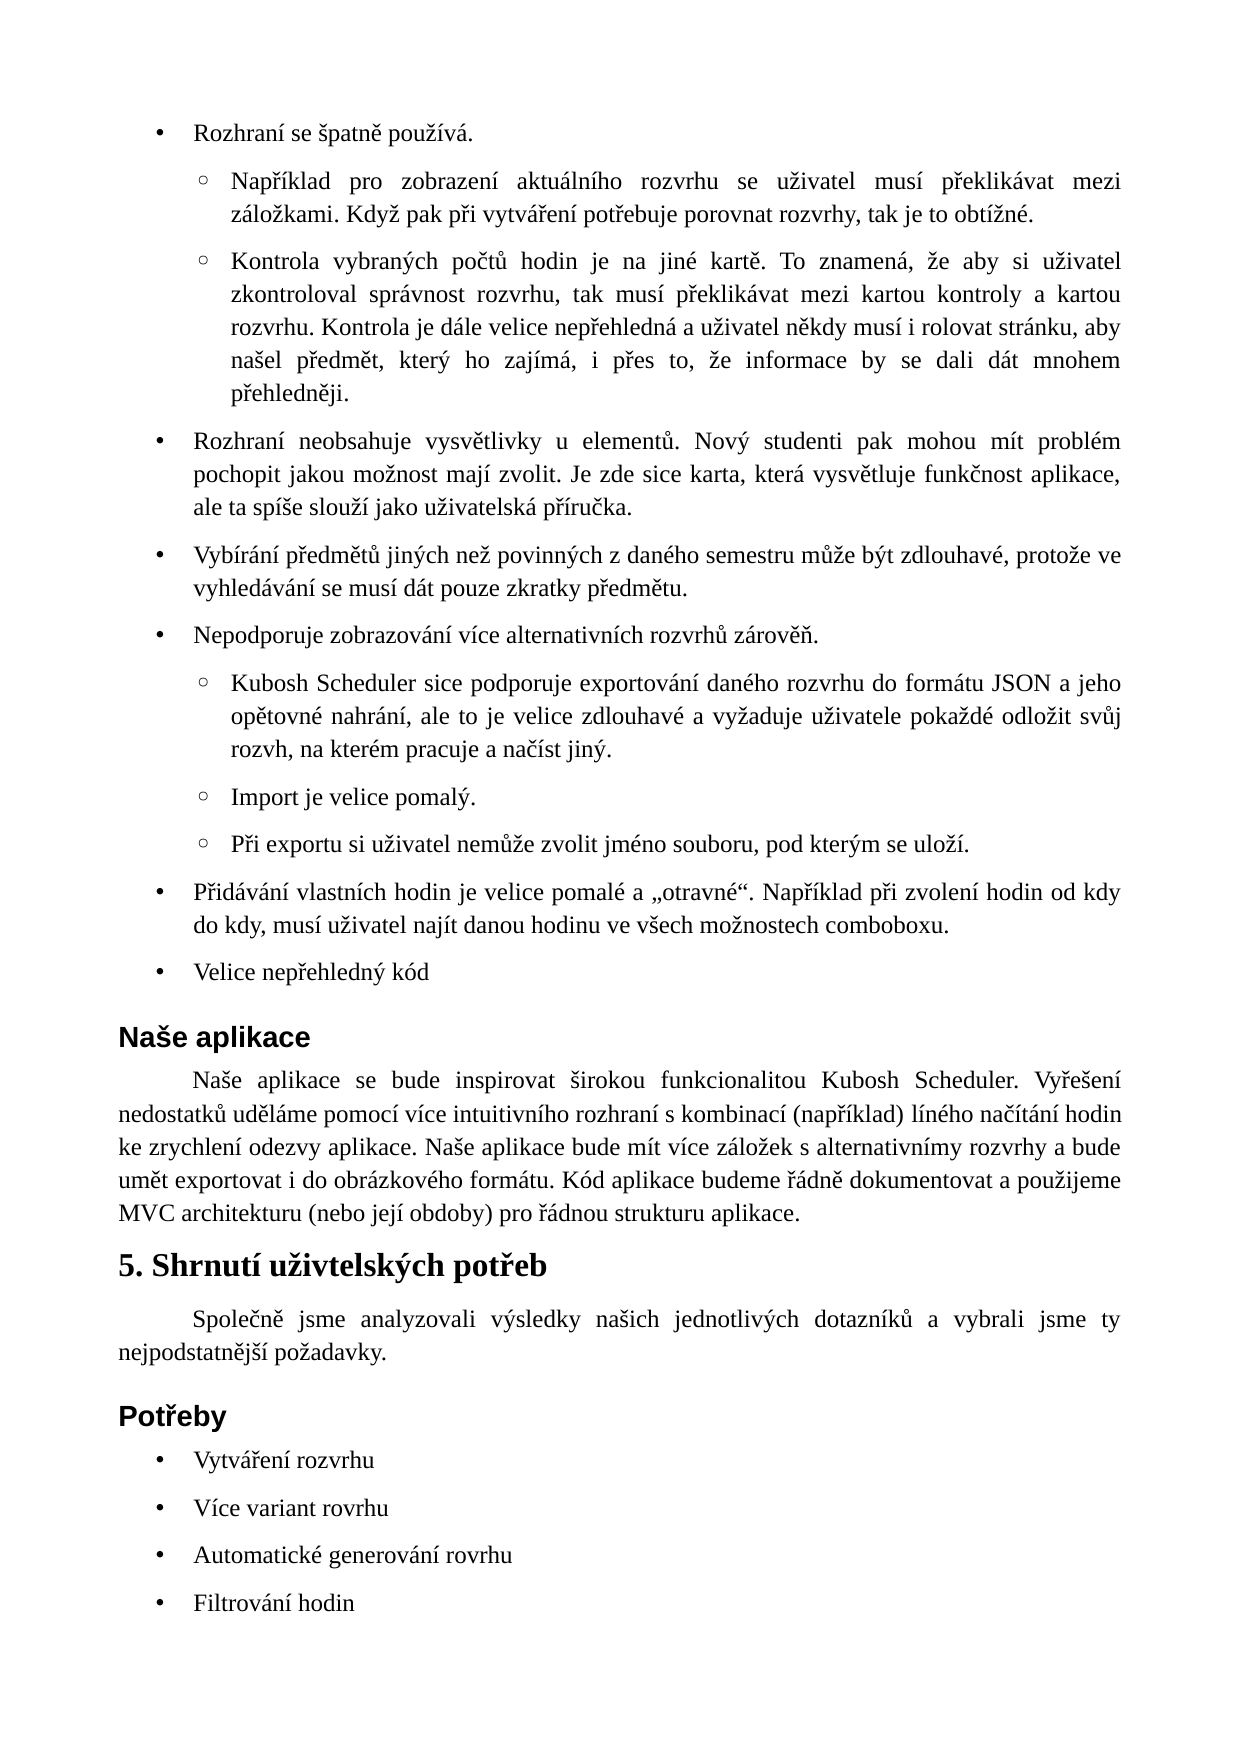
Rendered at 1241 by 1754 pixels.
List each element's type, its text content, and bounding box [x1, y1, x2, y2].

list Kontrola vybraných počtů hodin je na jiné kartě. To znamená, že aby si uživatel zkontroloval správnost rozvrhu, tak musí překlikávat mezi kartou kontroly a kartou rozvrhu. Kontrola je dále velice nepřehledná a uživatel někdy musí i rolovat stránku, aby našel předmět, který ho zajímá, i přes to, že informace by se dali dát mnohem přehledněji. [193, 246, 1122, 407]
list Filtrování hodin [156, 1588, 1122, 1617]
list Vybírání předmětů jiných než povinných z daného semestru může být zdlouhavé, protože ve vyhledávání se musí dát pouze zkratky předmětu. [156, 540, 1122, 601]
list Více variant rovrhu [156, 1493, 1122, 1522]
list Kubosh Scheduler sice podporuje exportování daného rozvrhu do formátu JSON a jeho opětovné nahrání, ale to je velice zdlouhavé a vyžaduje uživatele pokaždé odložit svůj rozvh, na kterém pracuje a načíst jiný. [193, 668, 1122, 763]
text Společně jsme analyzovali výsledky našich jednotlivých dotazníků a vybrali jsme ty nejpodstatnější požadavky. [118, 1304, 1122, 1366]
list Například pro zobrazení aktuálního rozvrhu se uživatel musí překlikávat mezi záložkami. Když pak při vytváření potřebuje porovnat rozvrhy, tak je to obtížné. [193, 166, 1122, 227]
list Při exportu si uživatel nemůže zvolit jméno souboru, pod kterým se uloží. [193, 829, 1122, 858]
subtitle Shrnutí uživtelských potřeb [118, 1245, 1122, 1284]
list Import je velice pomalý. [193, 782, 1122, 810]
list Automatické generování rovrhu [156, 1540, 1122, 1569]
list Rozhraní neobsahuje vysvětlivky u elementů. Nový studenti pak mohou mít problém pochopit jakou možnost mají zvolit. Je zde sice karta, která vysvětluje funkčnost aplikace, ale ta spíše slouží jako uživatelská příručka. [156, 426, 1122, 521]
text Potřeby [118, 1399, 1122, 1433]
list Velice nepřehledný kód [156, 957, 1122, 986]
list Vytváření rozvrhu [156, 1445, 1122, 1474]
list Rozhraní se špatně používá. [156, 118, 1122, 147]
text Naše aplikace se bude inspirovat širokou funkcionalitou Kubosh Scheduler. Vyřešení nedostatků uděláme pomocí více intuitivního rozhraní s kombinací (například) líného načítání hodin ke zrychlení odezvy aplikace. Naše aplikace bude mít více záložek s alternativnímy rozvrhy a bude umět exportovat i do obrázkového formátu. Kód aplikace budeme řádně dokumentovat a použijeme MVC architekturu (nebo její obdoby) pro řádnou strukturu aplikace. [118, 1066, 1122, 1226]
list Nepodporuje zobrazování více alternativních rozvrhů zárověň. [156, 620, 1122, 649]
text Naše aplikace [118, 1019, 1122, 1053]
list Přidávání vlastních hodin je velice pomalé a „otravné“. Například při zvolení hodin od kdy do kdy, musí uživatel najít danou hodinu ve všech možnostech comboboxu. [156, 877, 1122, 938]
